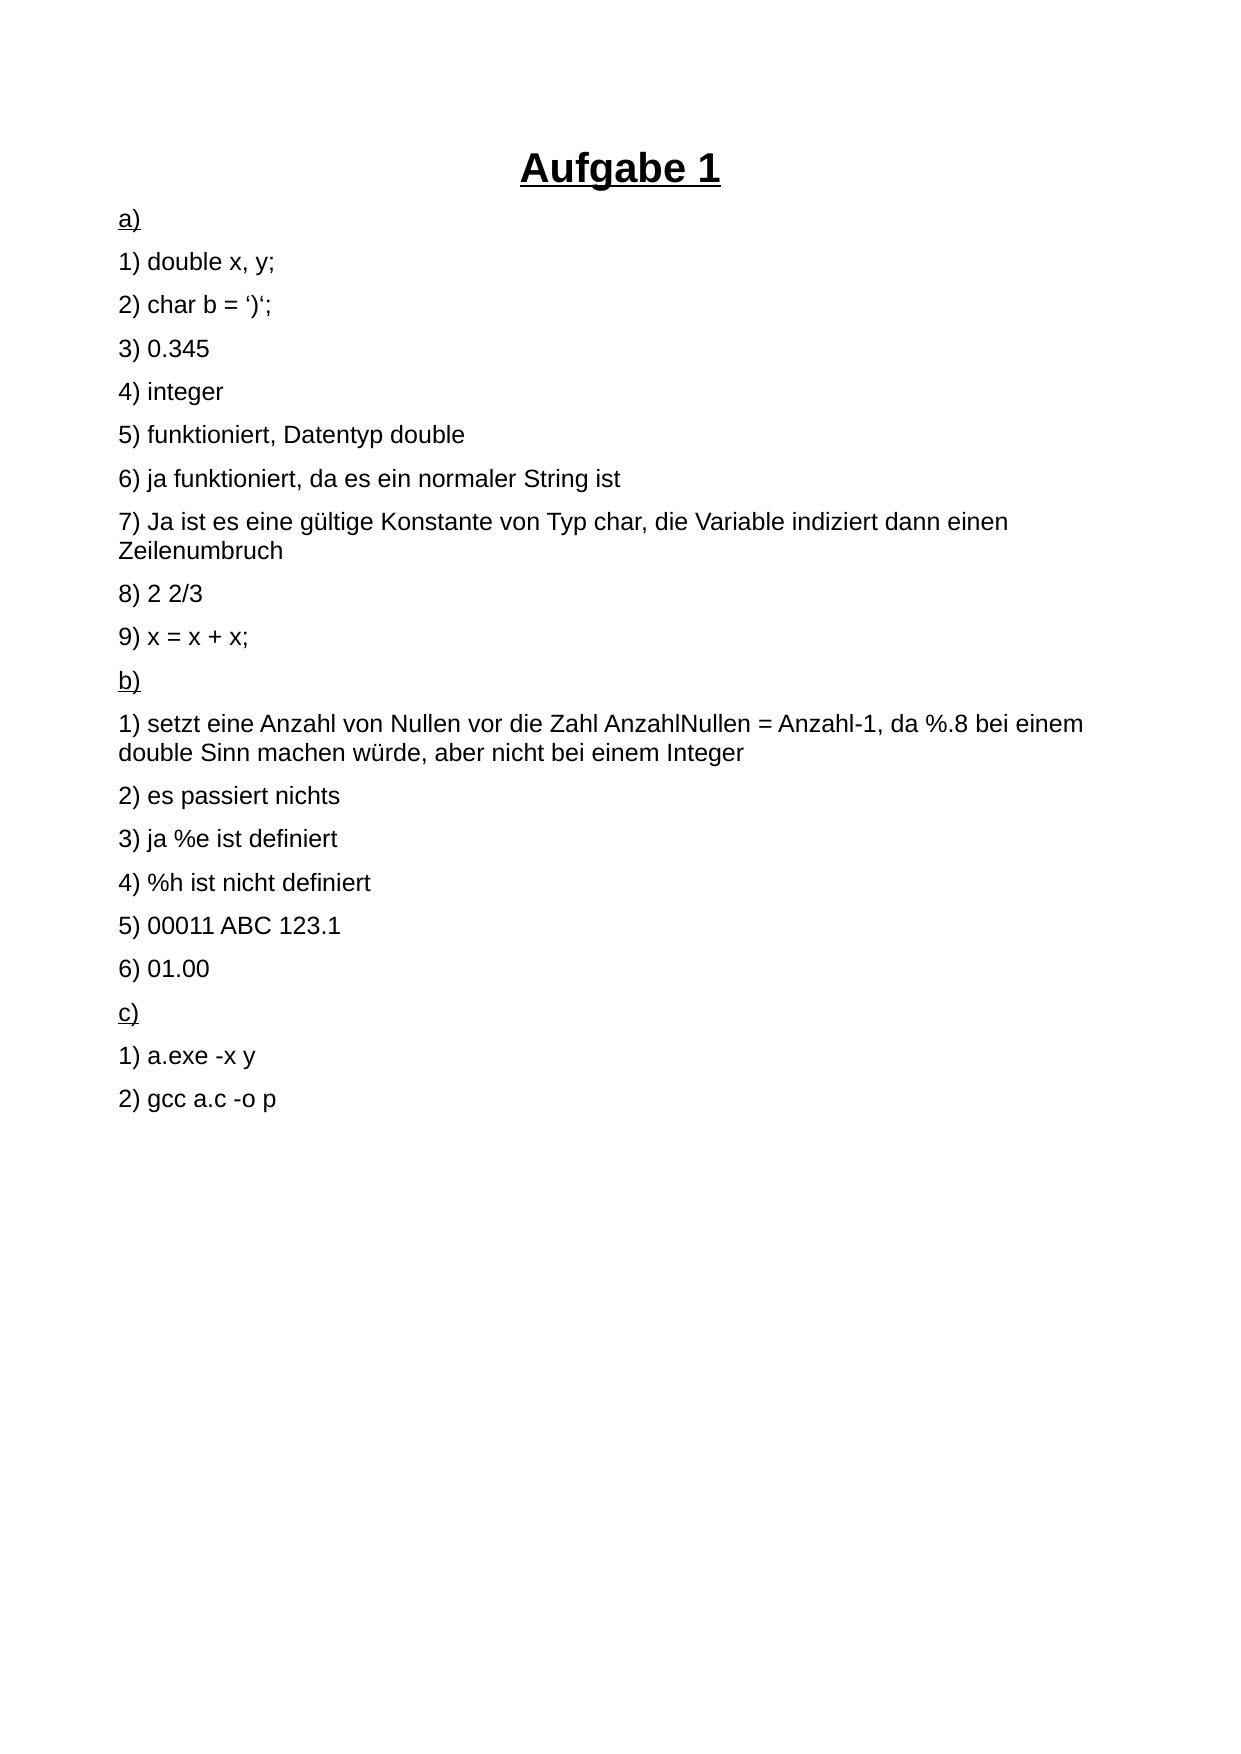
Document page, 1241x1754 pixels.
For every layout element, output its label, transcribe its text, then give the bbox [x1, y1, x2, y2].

text 2) char b = ‘)‘; [118, 290, 1122, 319]
text 7) Ja ist es eine gültige Konstante von Typ char, die Variable indiziert dann einen Zeilenumbruch [118, 507, 1122, 564]
text 3) 0.345 [118, 333, 1122, 362]
text 4) integer [118, 377, 1122, 406]
text 1) double x, y; [118, 247, 1122, 276]
text 2) gcc a.c -o p [118, 1084, 1122, 1113]
text 3) ja %e ist definiert [118, 824, 1122, 853]
text 6) 01.00 [118, 954, 1122, 983]
text 4) %h ist nicht definiert [118, 868, 1122, 896]
text 5) 00011 ABC 123.1 [118, 911, 1122, 940]
text c) [118, 998, 1122, 1026]
text 1) a.exe -x y [118, 1041, 1122, 1070]
text 5) funktioniert, Datentyp double [118, 420, 1122, 449]
text 8) 2 2/3 [118, 579, 1122, 608]
text 9) x = x + x; [118, 622, 1122, 651]
text b) [118, 666, 1122, 694]
text Aufgabe 1 [118, 143, 1122, 191]
text 1) setzt eine Anzahl von Nullen vor die Zahl AnzahlNullen = Anzahl-1, da %.8 bei einem double Sinn machen würde, aber nicht bei einem Integer [118, 709, 1122, 766]
text 2) es passiert nichts [118, 781, 1122, 810]
text 6) ja funktioniert, da es ein normaler String ist [118, 463, 1122, 492]
text a) [118, 203, 1122, 232]
